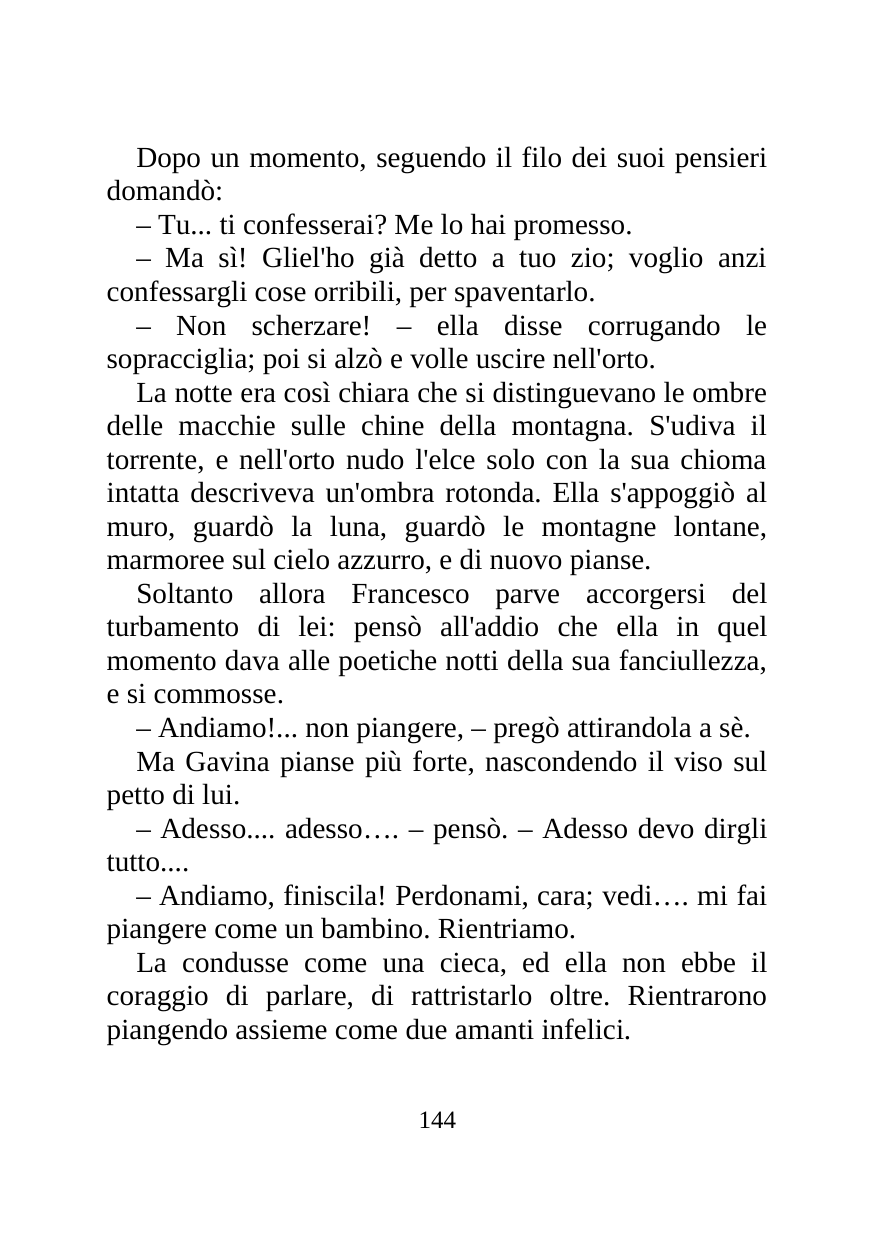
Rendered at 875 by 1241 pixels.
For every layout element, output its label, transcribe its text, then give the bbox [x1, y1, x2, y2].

text – Ma sì! Gliel'ho già detto a tuo zio; voglio anzi confessargli cose orribili, per spaventarlo. [106, 241, 768, 308]
text – Non scherzare! – ella disse corrugando le sopracciglia; poi si alzò e volle uscire nell'orto. [106, 308, 768, 375]
text La notte era così chiara che si distinguevano le ombre delle macchie sulle chine della montagna. S'udiva il torrente, e nell'orto nudo l'elce solo con la sua chioma intatta descriveva un'ombra rotonda. Ella s'appoggiò al muro, guardò la luna, guardò le montagne lontane, marmoree sul cielo azzurro, e di nuovo pianse. [106, 375, 768, 576]
text – Andiamo!... non piangere, – pregò attirandola a sè. [106, 710, 768, 744]
text Dopo un momento, seguendo il filo dei suoi pensieri domandò: [106, 140, 768, 207]
text Soltanto allora Francesco parve accorgersi del turbamento di lei: pensò all'addio che ella in quel momento dava alle poetiche notti della sua fanciullezza, e si commosse. [106, 576, 768, 710]
text Ma Gavina pianse più forte, nascondendo il viso sul petto di lui. [106, 744, 768, 811]
text La condusse come una cieca, ed ella non ebbe il coraggio di parlare, di rattristarlo oltre. Rientrarono piangendo assieme come due amanti infelici. [106, 945, 768, 1046]
text – Adesso.... adesso…. – pensò. – Adesso devo dirgli tutto.... [106, 811, 768, 878]
text – Andiamo, finiscila! Perdonami, cara; vedi…. mi fai piangere come un bambino. Rientriamo. [106, 878, 768, 945]
text – Tu... ti confesserai? Me lo hai promesso. [106, 207, 768, 241]
